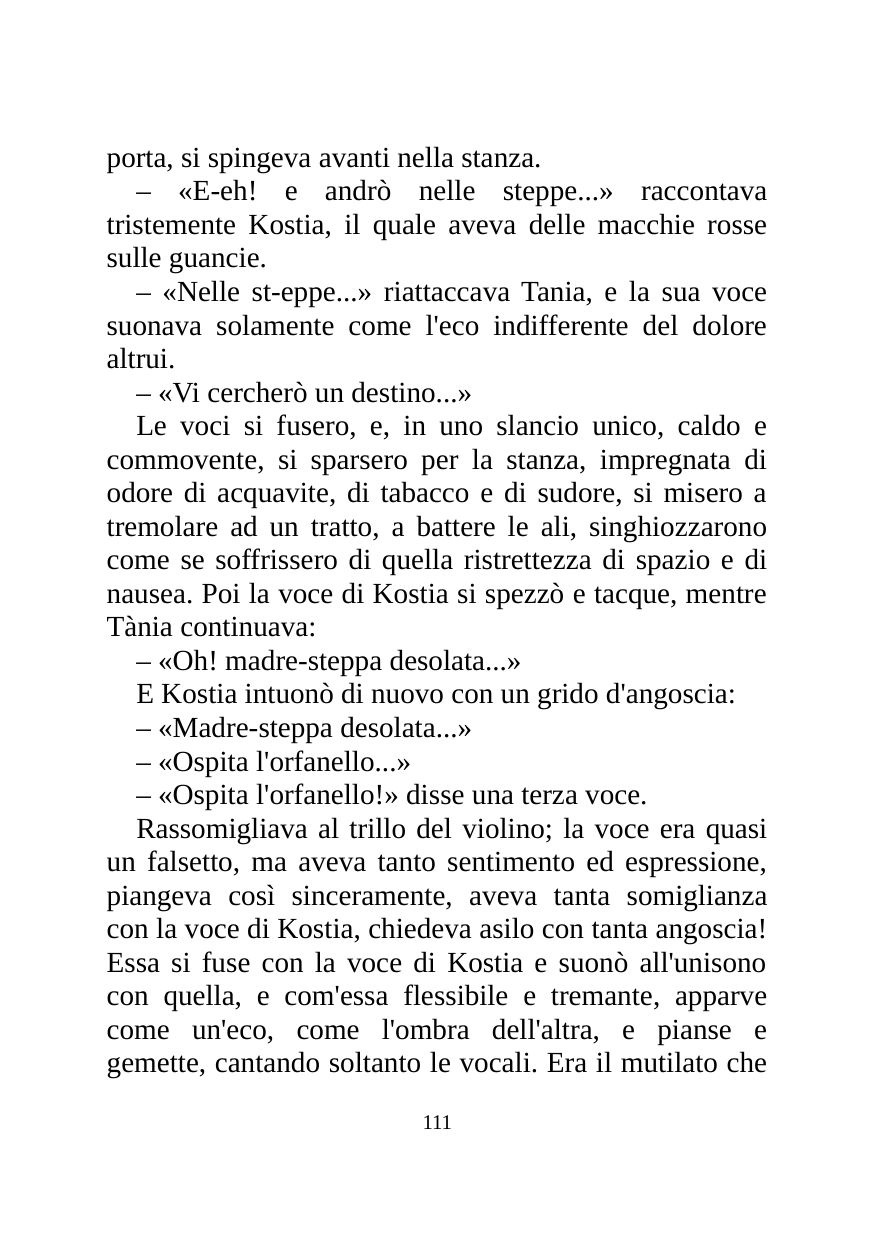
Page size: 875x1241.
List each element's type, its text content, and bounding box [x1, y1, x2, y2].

text – «Ospita l'orfanello!» disse una terza voce. [106, 777, 768, 811]
text Le voci si fusero, e, in uno slancio unico, caldo e commovente, si sparsero per la stanza, impregnata di odore di acquavite, di tabacco e di sudore, si misero a tremolare ad un tratto, a battere le ali, singhiozzarono come se soffrissero di quella ristrettezza di spazio e di nausea. Poi la voce di Kostia si spezzò e tacque, mentre Tània continuava: [106, 408, 768, 643]
text E Kostia intuonò di nuovo con un grido d'angoscia: [106, 677, 768, 710]
text – «Vi cercherò un destino...» [106, 375, 768, 408]
text – «Nelle st-eppe...» riattaccava Tania, e la sua voce suonava solamente come l'eco indifferente del dolore altrui. [106, 274, 768, 375]
text – «Ospita l'orfanello...» [106, 744, 768, 777]
text porta, si spingeva avanti nella stanza. [106, 140, 768, 173]
text – «Oh! madre-steppa desolata...» [106, 643, 768, 677]
text – «E-eh! e andrò nelle steppe...» raccontava tristemente Kostia, il quale aveva delle macchie rosse sulle guancie. [106, 173, 768, 274]
text – «Madre-steppa desolata...» [106, 710, 768, 744]
text Rassomigliava al trillo del violino; la voce era quasi un falsetto, ma aveva tanto sentimento ed espressione, piangeva così sinceramente, aveva tanta somiglianza con la voce di Kostia, chiedeva asilo con tanta angoscia! Essa si fuse con la voce di Kostia e suonò all'unisono con quella, e com'essa flessibile e tremante, apparve come un'eco, come l'ombra dell'altra, e pianse e gemette, cantando soltanto le vocali. Era il mutilato che [106, 811, 768, 1079]
